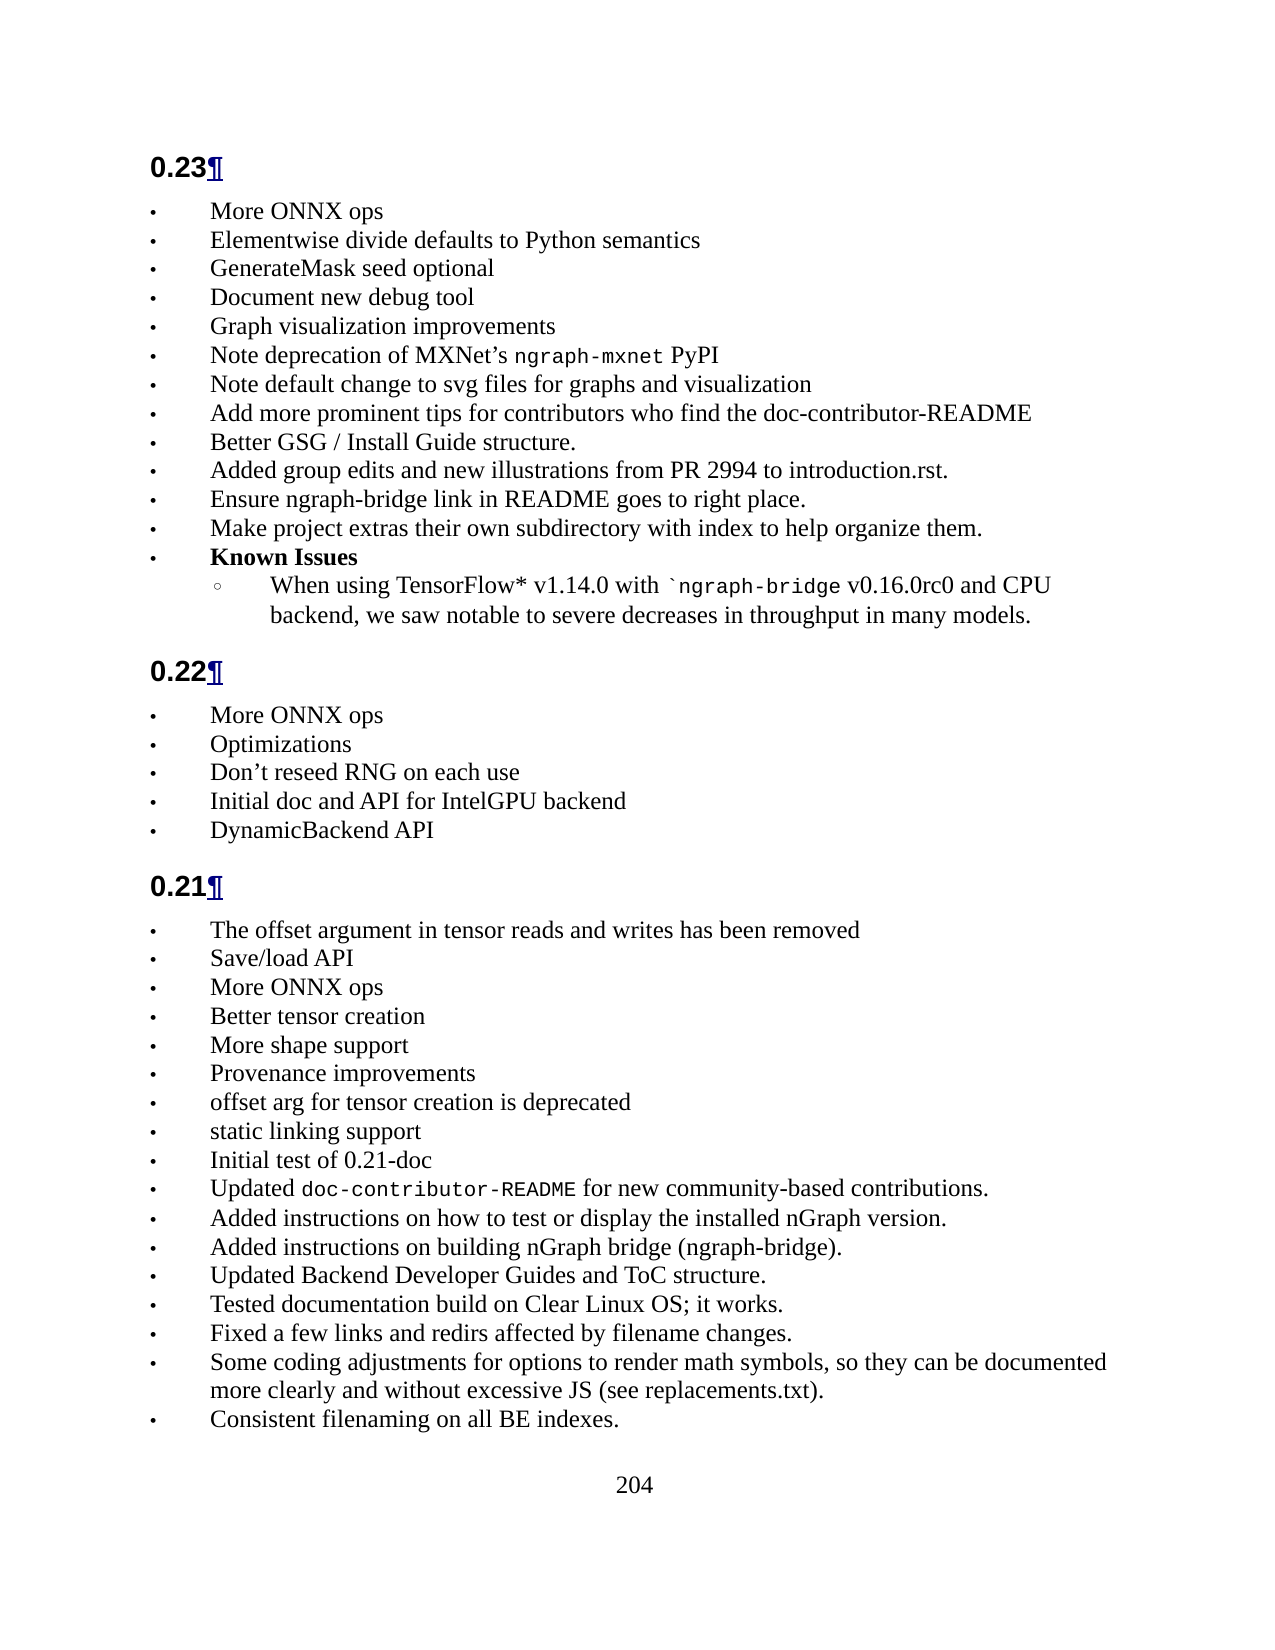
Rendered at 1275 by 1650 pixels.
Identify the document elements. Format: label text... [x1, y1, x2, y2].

subtitle 0.23¶ [150, 150, 1125, 183]
list Save/load API [150, 943, 1125, 972]
list Updated Backend Developer Guides and ToC structure. [150, 1261, 1125, 1289]
list More ONNX ops [150, 196, 1125, 225]
list static linking support [150, 1116, 1125, 1145]
list Note default change to svg files for graphs and visualization [150, 369, 1125, 398]
list The offset argument in tensor reads and writes has been removed [150, 915, 1125, 943]
list Note deprecation of MXNet’s ngraph-mxnet PyPI [150, 340, 1125, 369]
list Graph visualization improvements [150, 311, 1125, 340]
list Optimizations [150, 729, 1125, 757]
list Elementwise divide defaults to Python semantics [150, 225, 1125, 253]
list Ensure ngraph-bridge link in README goes to right place. [150, 484, 1125, 513]
list Consistent filenaming on all BE indexes. [150, 1404, 1125, 1433]
list When using TensorFlow* v1.14.0 with `ngraph-bridge v0.16.0rc0 and CPU backend, we saw notable to severe decreases in throughput in many models. [210, 571, 1125, 629]
list Add more prominent tips for contributors who find the doc-contributor-README [150, 398, 1125, 427]
list Added instructions on building nGraph bridge (ngraph-bridge). [150, 1232, 1125, 1261]
list Don’t reseed RNG on each use [150, 757, 1125, 786]
list More ONNX ops [150, 972, 1125, 1001]
list Make project extras their own subdirectory with index to help organize them. [150, 513, 1125, 542]
list Fixed a few links and redirs affected by filename changes. [150, 1318, 1125, 1347]
list Tested documentation build on Clear Linux OS; it works. [150, 1289, 1125, 1318]
list Added instructions on how to test or display the installed nGraph version. [150, 1203, 1125, 1232]
subtitle 0.21¶ [150, 869, 1125, 902]
list Added group edits and new illustrations from PR 2994 to introduction.rst. [150, 456, 1125, 484]
list GenerateMask seed optional [150, 253, 1125, 282]
list Provenance improvements [150, 1058, 1125, 1087]
list Initial doc and API for IntelGPU backend [150, 786, 1125, 815]
list offset arg for tensor creation is deprecated [150, 1087, 1125, 1116]
list Document new debug tool [150, 282, 1125, 311]
list Updated doc-contributor-README for new community-based contributions. [150, 1173, 1125, 1203]
list More ONNX ops [150, 700, 1125, 729]
list Better tensor creation [150, 1001, 1125, 1030]
list More shape support [150, 1030, 1125, 1058]
list Better GSG / Install Guide structure. [150, 427, 1125, 456]
list Known Issues [150, 542, 1125, 571]
list Some coding adjustments for options to render math symbols, so they can be documented more clearly and without excessive JS (see replacements.txt). [150, 1347, 1125, 1404]
subtitle 0.22¶ [150, 654, 1125, 687]
list Initial test of 0.21-doc [150, 1145, 1125, 1173]
list DynamicBackend API [150, 815, 1125, 844]
